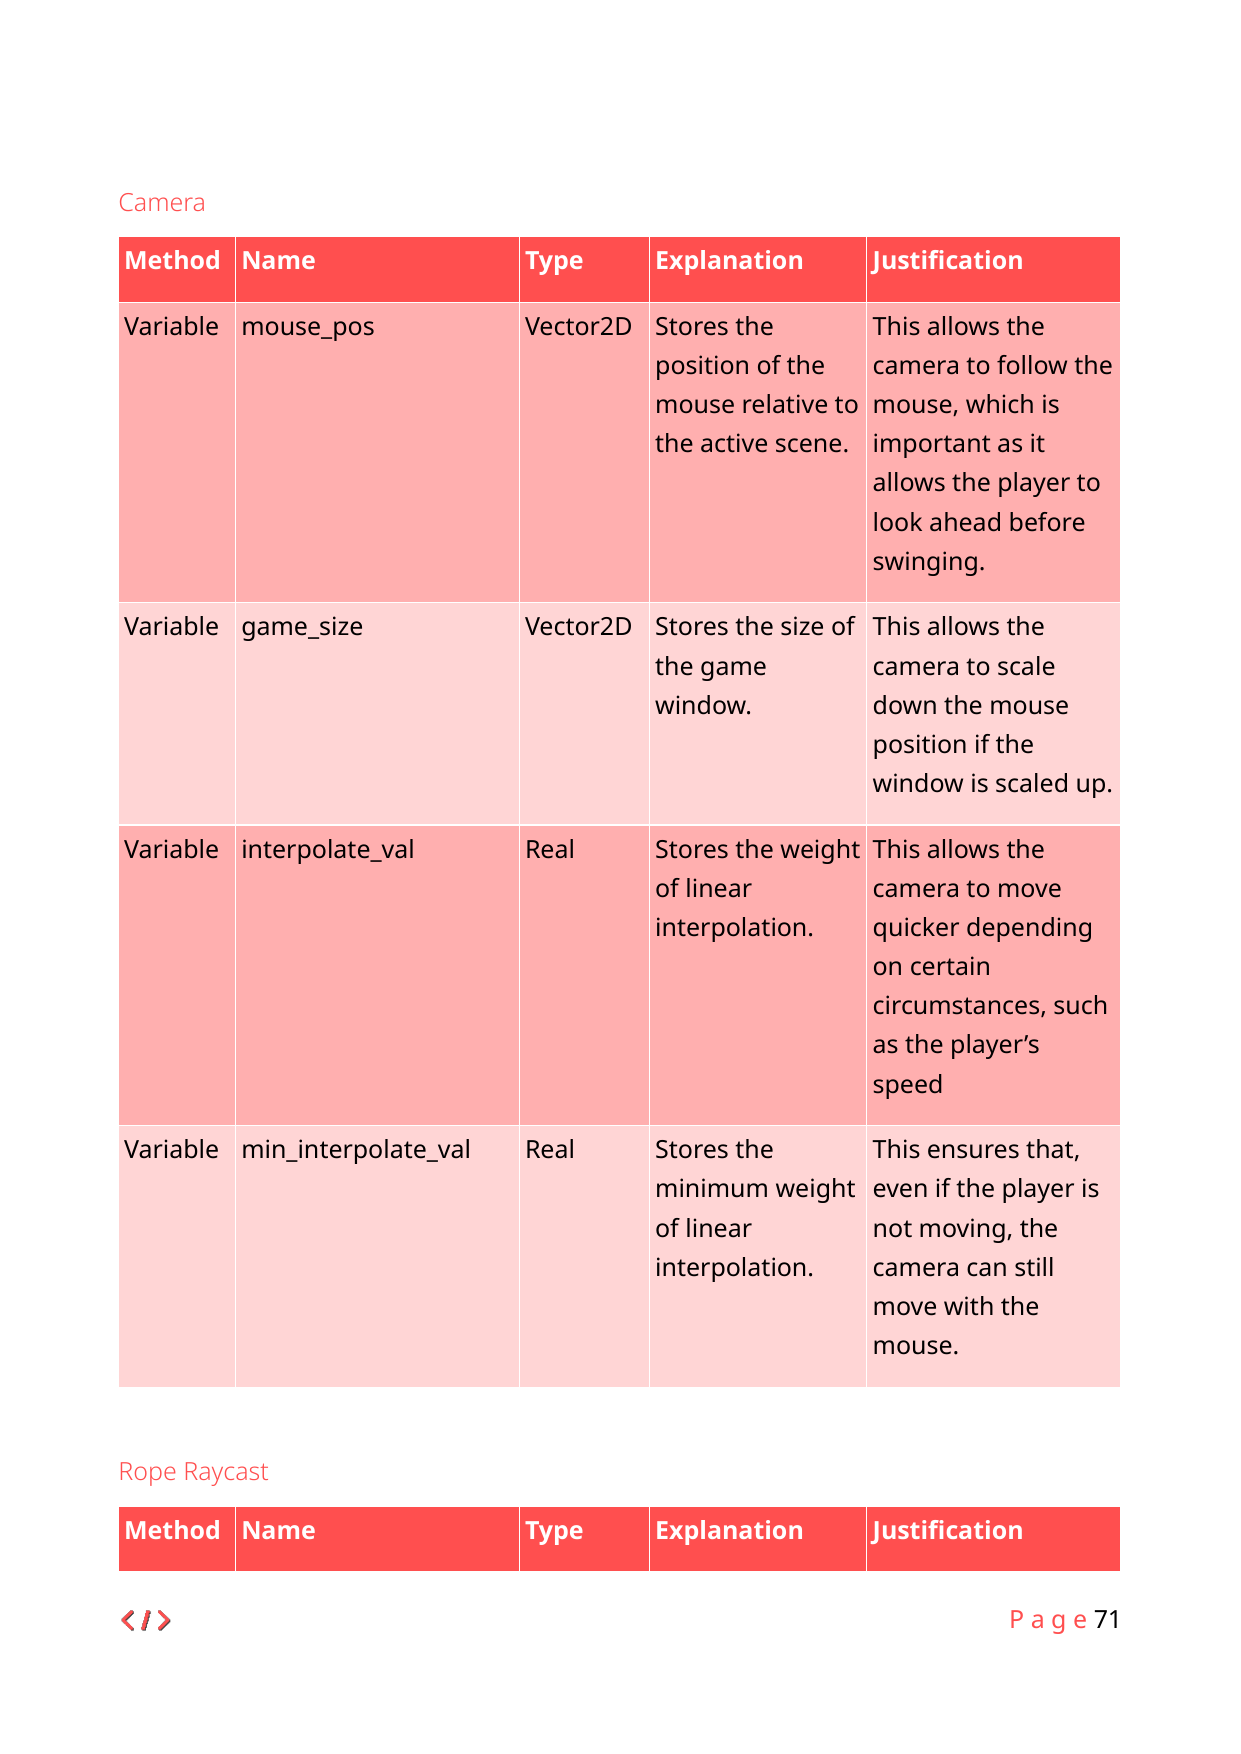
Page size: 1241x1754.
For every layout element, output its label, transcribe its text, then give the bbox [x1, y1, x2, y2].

table_cell Real [520, 1126, 649, 1387]
table_header Justification [867, 1507, 1120, 1571]
subtitle Rope Raycast [118, 1454, 1122, 1488]
table_cell This allows the camera to move quicker depending on certain circumstances, such as the player’s speed [867, 826, 1120, 1125]
table_header Method [119, 1507, 235, 1571]
table_header Type [520, 1507, 649, 1571]
table_cell This allows the camera to follow the mouse, which is important as it allows the player to look ahead before swinging. [867, 303, 1120, 602]
table_cell game_size [236, 603, 519, 824]
table_cell Stores the position of the mouse relative to the active scene. [650, 303, 866, 602]
table_cell min_interpolate_val [236, 1126, 519, 1387]
table_header Type [520, 237, 649, 302]
table_cell Real [520, 826, 649, 1125]
table_cell mouse_pos [236, 303, 519, 602]
table_header Explanation [650, 1507, 866, 1571]
table_cell interpolate_val [236, 826, 519, 1125]
table_header Name [236, 1507, 519, 1571]
table_cell Variable [119, 1126, 235, 1387]
table_cell Variable [119, 303, 235, 602]
table_cell Stores the minimum weight of linear interpolation. [650, 1126, 866, 1387]
table_cell This allows the camera to scale down the mouse position if the window is scaled up. [867, 603, 1120, 824]
table_cell Vector2D [520, 303, 649, 602]
table_cell This ensures that, even if the player is not moving, the camera can still move with the mouse. [867, 1126, 1120, 1387]
table_header Method [119, 237, 235, 302]
table_cell Variable [119, 603, 235, 824]
table_cell Variable [119, 826, 235, 1125]
table_cell Vector2D [520, 603, 649, 824]
table_header Name [236, 237, 519, 302]
picture [116, 1591, 175, 1649]
table_header Explanation [650, 237, 866, 302]
table_header Justification [867, 237, 1120, 302]
table_cell Stores the weight of linear interpolation. [650, 826, 866, 1125]
table_cell Stores the size of the game window. [650, 603, 866, 824]
subtitle Camera [118, 184, 1122, 218]
